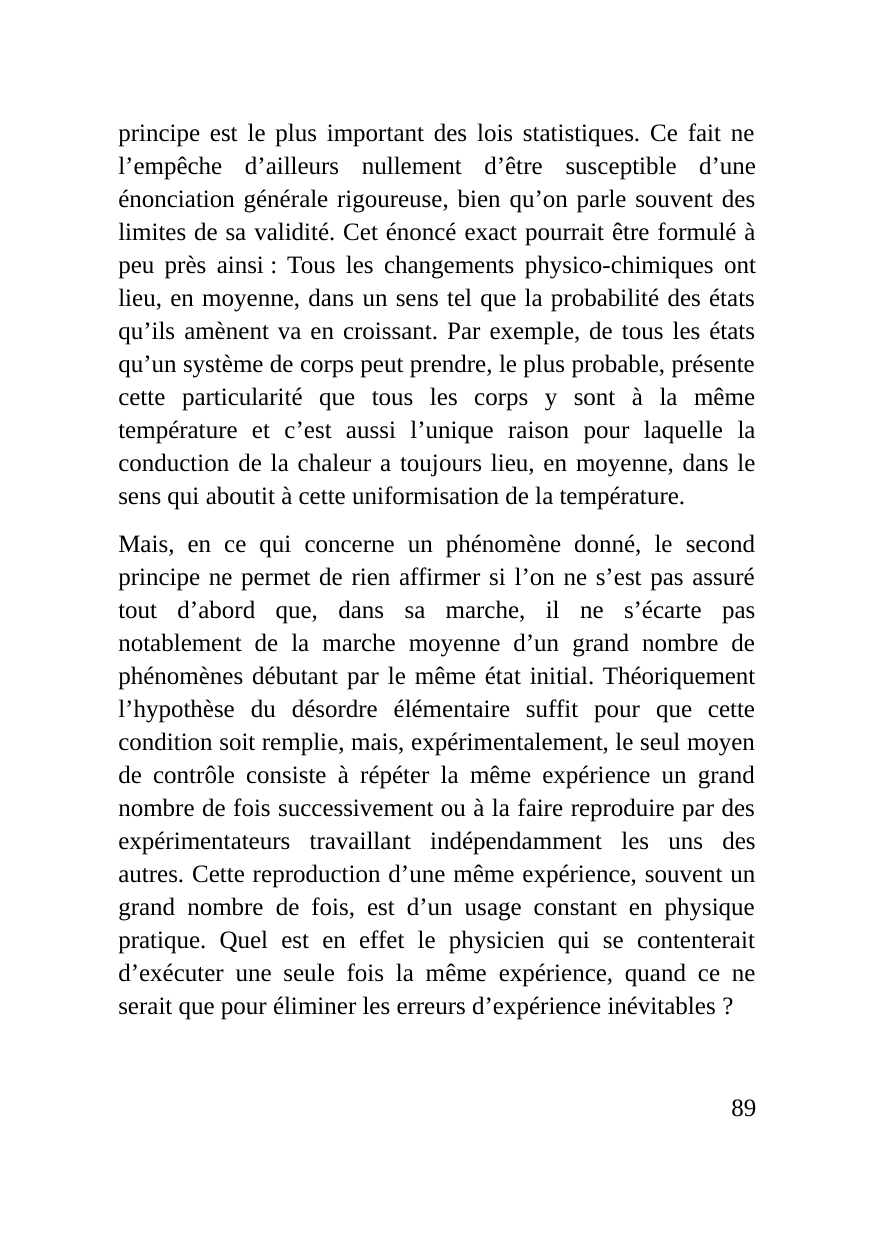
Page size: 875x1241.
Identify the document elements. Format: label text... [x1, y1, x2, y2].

text Mais, en ce qui concerne un phénomène donné, le second principe ne permet de rien affirmer si l’on ne s’est pas assuré tout d’abord que, dans sa marche, il ne s’écarte pas notablement de la marche moyenne d’un grand nombre de phénomènes débutant par le même état initial. Théoriquement l’hypothèse du désordre élémentaire suffit pour que cette condition soit remplie, mais, expérimentalement, le seul moyen de contrôle consiste à répéter la même expérience un grand nombre de fois successivement ou à la faire reproduire par des expérimentateurs travaillant indépendamment les uns des autres. Cette reproduction d’une même expérience, souvent un grand nombre de fois, est d’un usage constant en physique pratique. Quel est en effet le physicien qui se contenterait d’exécuter une seule fois la même expérience, quand ce ne serait que pour éliminer les erreurs d’expérience inévitables ? [118, 529, 756, 1020]
text principe est le plus important des lois statistiques. Ce fait ne l’empêche d’ailleurs nullement d’être susceptible d’une énonciation générale rigoureuse, bien qu’on parle souvent des limites de sa validité. Cet énoncé exact pourrait être formulé à peu près ainsi : Tous les changements physico-chimiques ont lieu, en moyenne, dans un sens tel que la probabilité des états qu’ils amènent va en croissant. Par exemple, de tous les états qu’un système de corps peut prendre, le plus probable, présente cette particularité que tous les corps y sont à la même température et c’est aussi l’unique raison pour laquelle la conduction de la chaleur a toujours lieu, en moyenne, dans le sens qui aboutit à cette uniformisation de la température. [118, 118, 756, 510]
